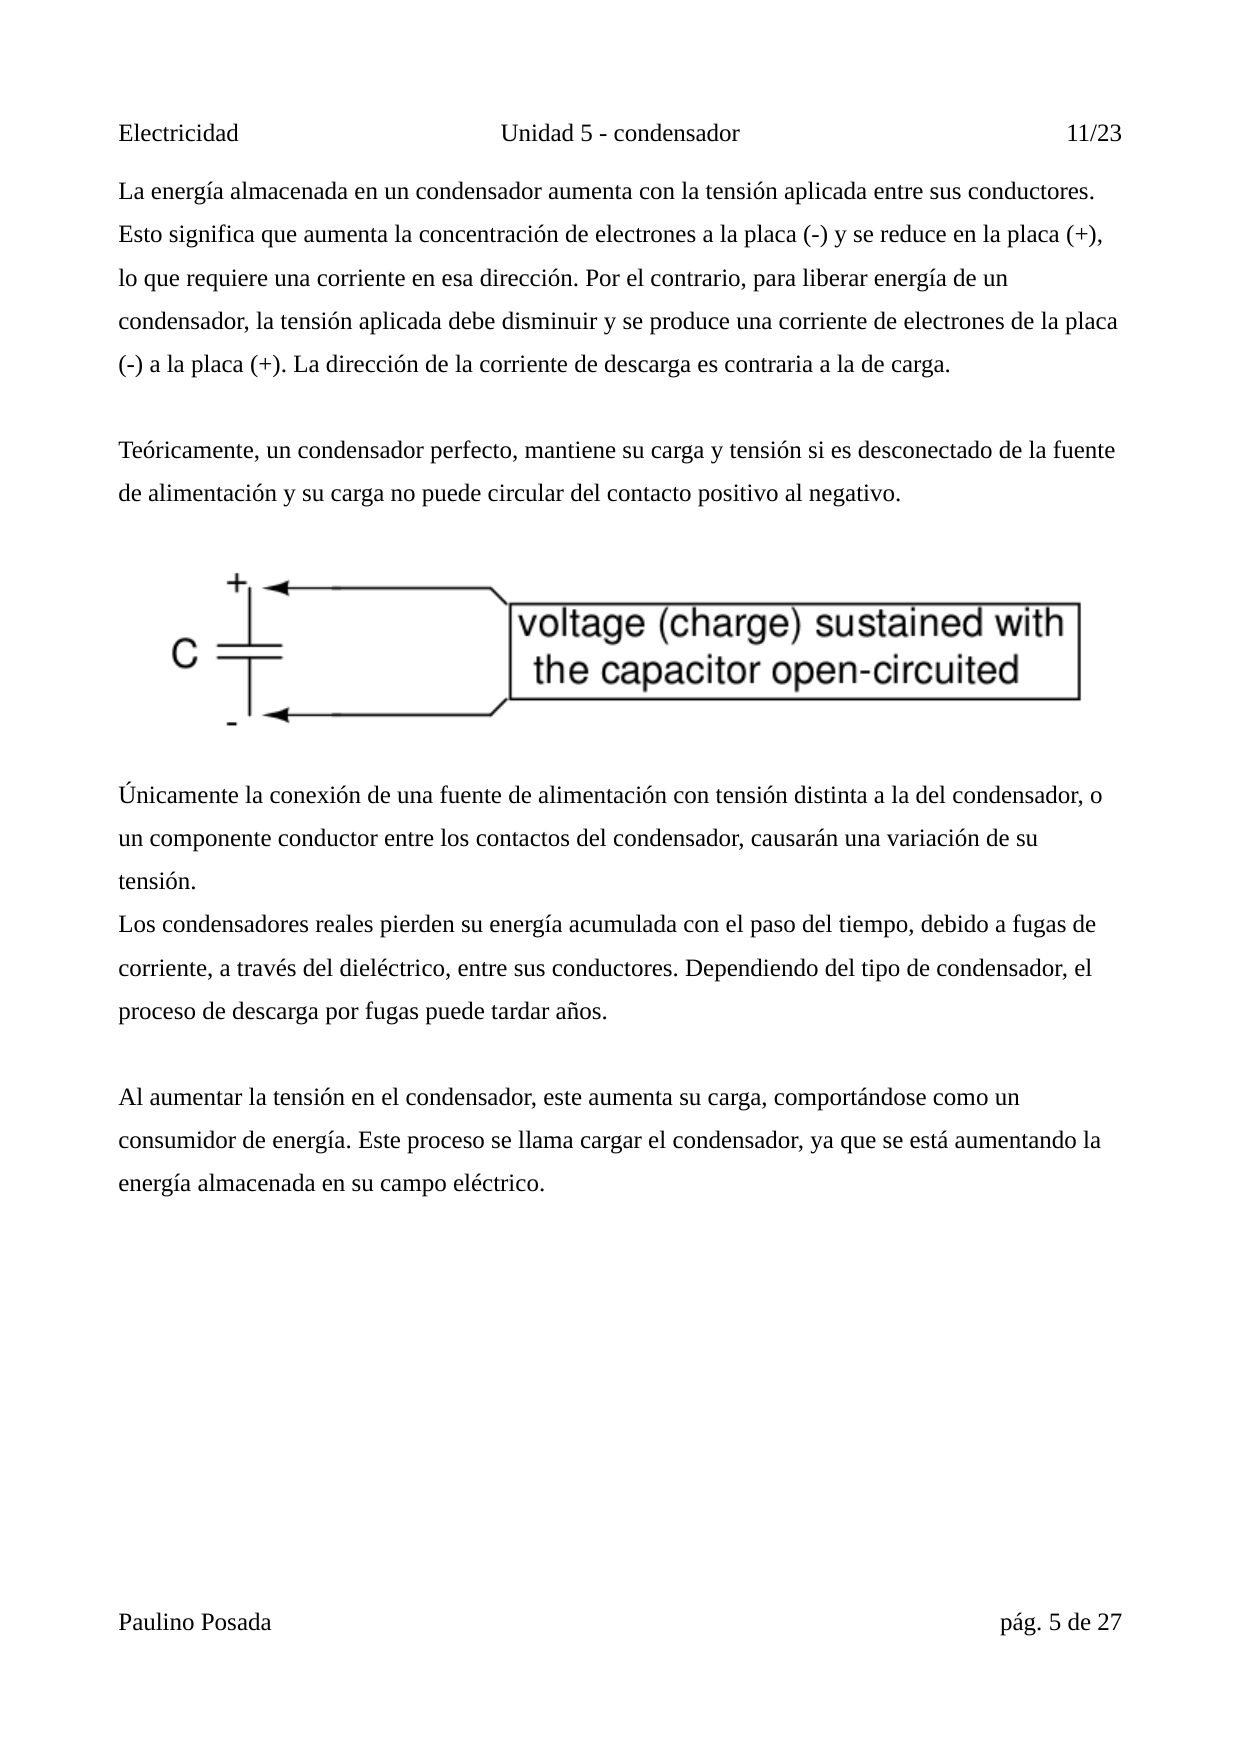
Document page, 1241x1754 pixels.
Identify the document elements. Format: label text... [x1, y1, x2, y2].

text Teóricamente, un condensador perfecto, mantiene su carga y tensión si es desconectado de la fuente de alimentación y su carga no puede circular del contacto positivo al negativo. [118, 435, 1122, 507]
text lo que requiere una corriente en esa dirección. Por el contrario, para liberar energía de un condensador, la tensión aplicada debe disminuir y se produce una corriente de electrones de la placa (-) a la placa (+). La dirección de la corriente de descarga es contraria a la de carga. [118, 263, 1122, 378]
text Los condensadores reales pierden su energía acumulada con el paso del tiempo, debido a fugas de corriente, a través del dieléctrico, entre sus conductores. Dependiendo del tipo de condensador, el proceso de descarga por fugas puede tardar años. [118, 909, 1122, 1024]
text La energía almacenada en un condensador aumenta con la tensión aplicada entre sus conductores. Esto significa que aumenta la concentración de electrones a la placa (-) y se reduce en la placa (+), [118, 176, 1122, 248]
text Únicamente la conexión de una fuente de alimentación con tensión distinta a la del condensador, o un componente conductor entre los contactos del condensador, causarán una variación de su tensión. [118, 780, 1122, 895]
picture [149, 564, 1092, 732]
text Al aumentar la tensión en el condensador, este aumenta su carga, comportándose como un consumidor de energía. Este proceso se llama cargar el condensador, ya que se está aumentando la energía almacenada en su campo eléctrico. [118, 1082, 1122, 1197]
